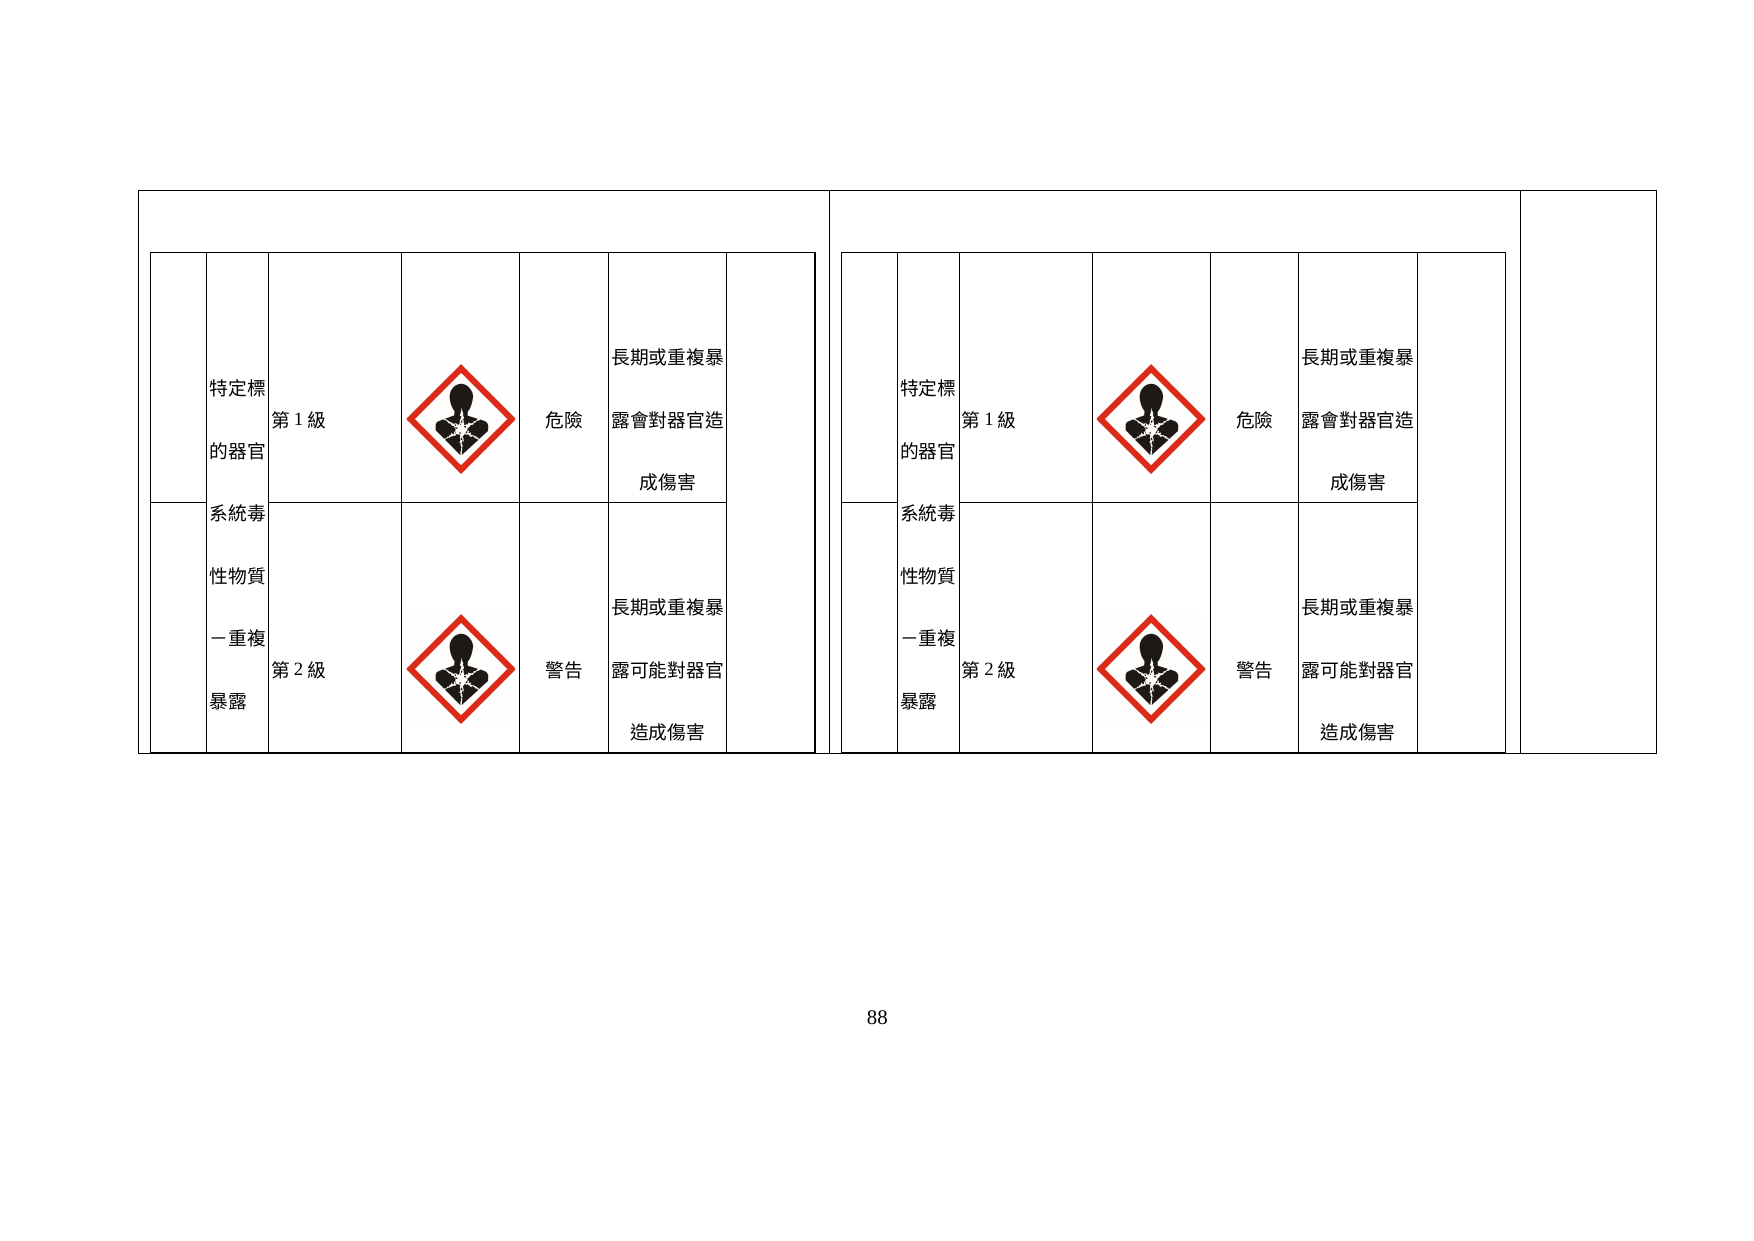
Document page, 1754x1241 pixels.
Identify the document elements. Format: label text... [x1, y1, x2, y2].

table_cell 警告 [520, 503, 608, 752]
table_cell [842, 503, 897, 752]
table_cell 第2級 [269, 503, 401, 752]
table_cell [402, 253, 519, 502]
table_cell [1521, 191, 1656, 753]
table_cell 第2級 [960, 503, 1092, 752]
table_cell [139, 191, 829, 753]
table_cell 特定標的器官系統毒性物質－重複暴露 [898, 253, 959, 752]
table_cell 長期或重複暴露可能對器官造成傷害 [609, 503, 726, 752]
table_cell [727, 253, 814, 752]
table_cell 危險 [1211, 253, 1298, 502]
table_cell 長期或重複暴露會對器官造成傷害 [609, 253, 726, 502]
table_cell 第1級 [960, 253, 1092, 502]
table_cell [1093, 253, 1210, 502]
table_cell 長期或重複暴露會對器官造成傷害 [1299, 253, 1417, 502]
table_cell [151, 253, 206, 502]
table_cell 警告 [1211, 503, 1298, 752]
table_cell 第1級 [269, 253, 401, 502]
table_cell [842, 253, 897, 502]
table_cell [151, 503, 206, 752]
table_cell 特定標的器官系統毒性物質－重複暴露 [207, 253, 268, 752]
table_cell 長期或重複暴露可能對器官造成傷害 [1299, 503, 1417, 752]
table_cell 危險 [520, 253, 608, 502]
table_cell [830, 191, 1520, 753]
table_cell [1093, 503, 1210, 752]
table_cell [1418, 253, 1505, 752]
table_cell [402, 503, 519, 752]
